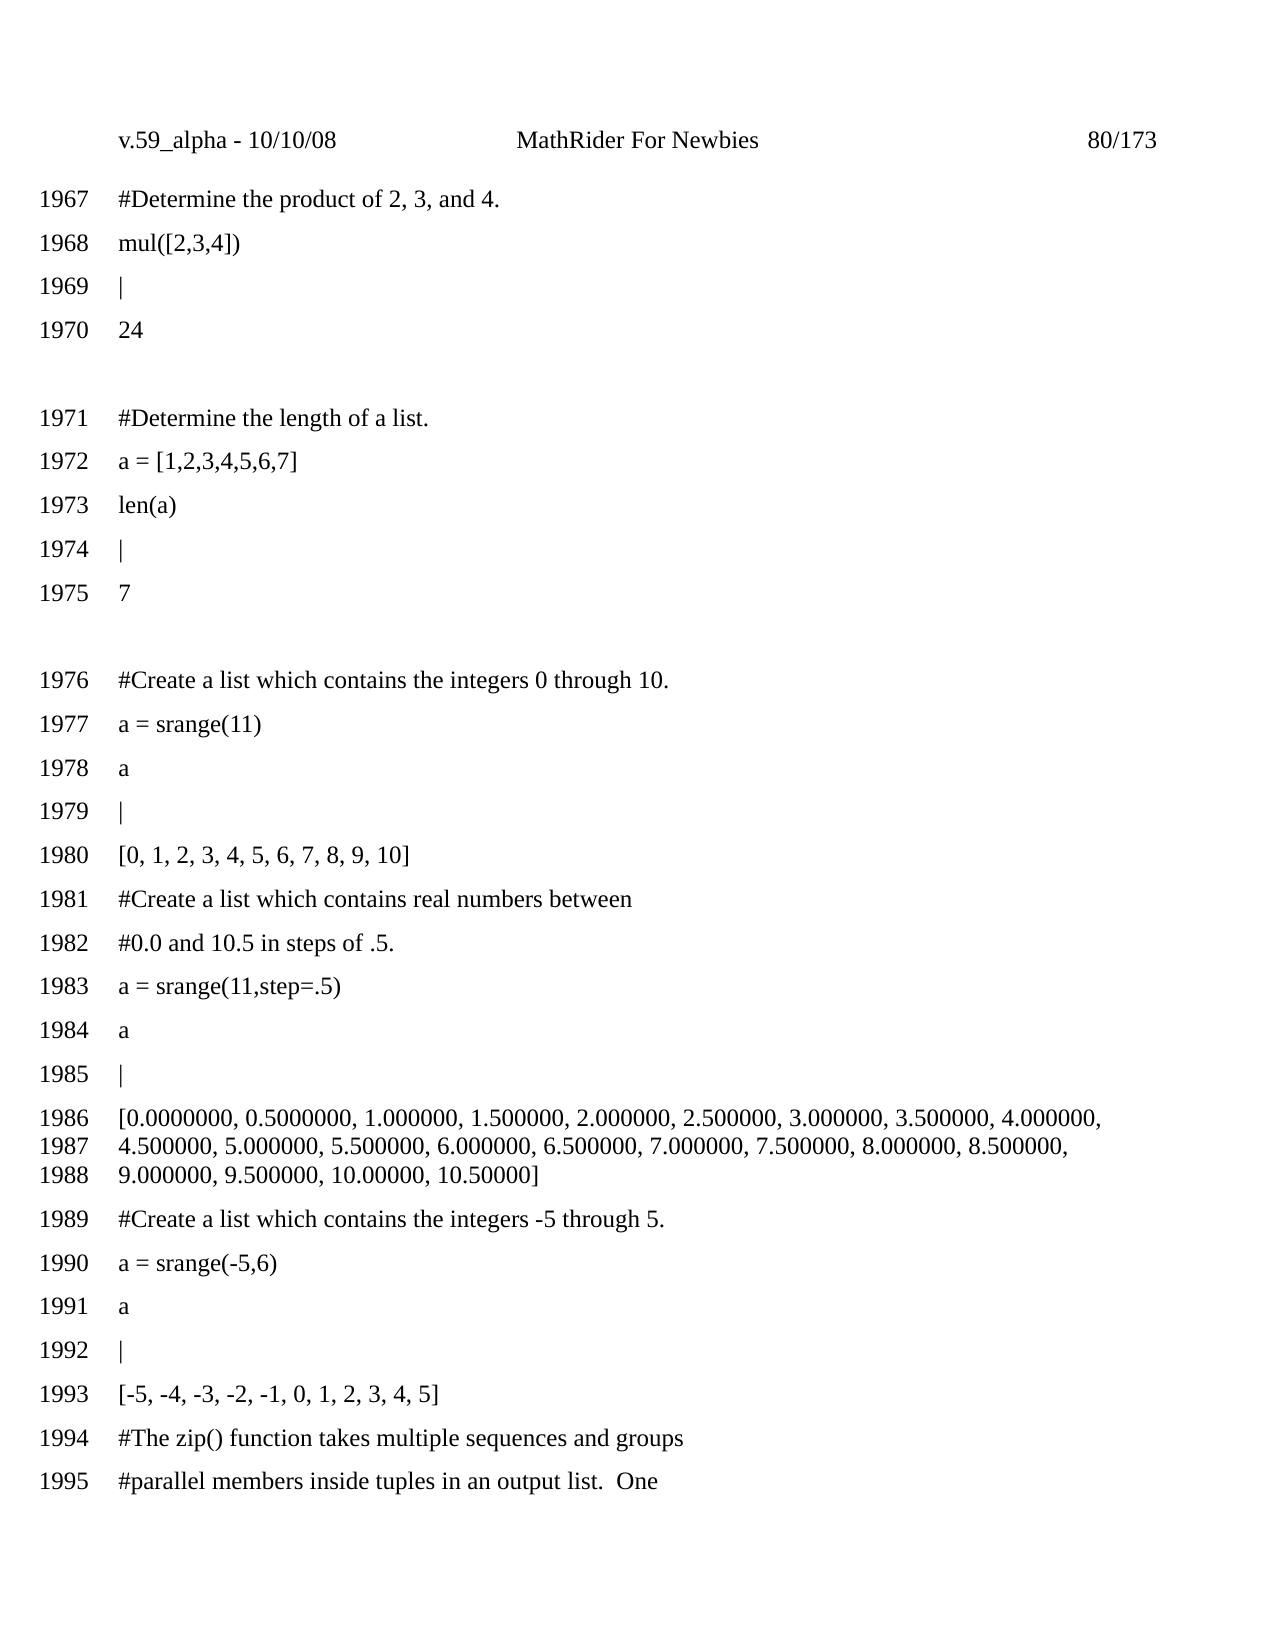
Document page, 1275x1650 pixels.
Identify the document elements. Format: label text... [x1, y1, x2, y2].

text [0, 1, 2, 3, 4, 5, 6, 7, 8, 9, 10] [118, 840, 1157, 869]
text a [118, 1291, 1157, 1320]
text 24 [118, 315, 1157, 344]
text #Create a list which contains real numbers between [118, 884, 1157, 913]
text len(a) [118, 490, 1157, 519]
text [-5, -4, -3, -2, -1, 0, 1, 2, 3, 4, 5] [118, 1379, 1157, 1408]
text a = srange(-5,6) [118, 1248, 1157, 1276]
text #Determine the product of 2, 3, and 4. [118, 184, 1157, 213]
text | [118, 534, 1157, 563]
text | [118, 1059, 1157, 1088]
text #The zip() function takes multiple sequences and groups [118, 1423, 1157, 1451]
text #Create a list which contains the integers 0 through 10. [118, 665, 1157, 694]
text | [118, 796, 1157, 825]
text mul([2,3,4]) [118, 228, 1157, 256]
text #Create a list which contains the integers -5 through 5. [118, 1204, 1157, 1233]
text a = srange(11,step=.5) [118, 971, 1157, 1000]
text | [118, 1335, 1157, 1364]
text a [118, 1015, 1157, 1044]
text 7 [118, 578, 1157, 606]
text a = srange(11) [118, 709, 1157, 738]
text a [118, 753, 1157, 781]
text [0.0000000, 0.5000000, 1.000000, 1.500000, 2.000000, 2.500000, 3.000000, 3.500000, 4.000000, 4.500000, 5.000000, 5.500000, 6.000000, 6.500000, 7.000000, 7.500000, 8.000000, 8.500000, 9.000000, 9.500000, 10.00000, 10.50000] [118, 1103, 1157, 1189]
text a = [1,2,3,4,5,6,7] [118, 446, 1157, 475]
text #0.0 and 10.5 in steps of .5. [118, 928, 1157, 956]
text #parallel members inside tuples in an output list. One [118, 1466, 1157, 1495]
text #Determine the length of a list. [118, 403, 1157, 431]
text | [118, 271, 1157, 300]
